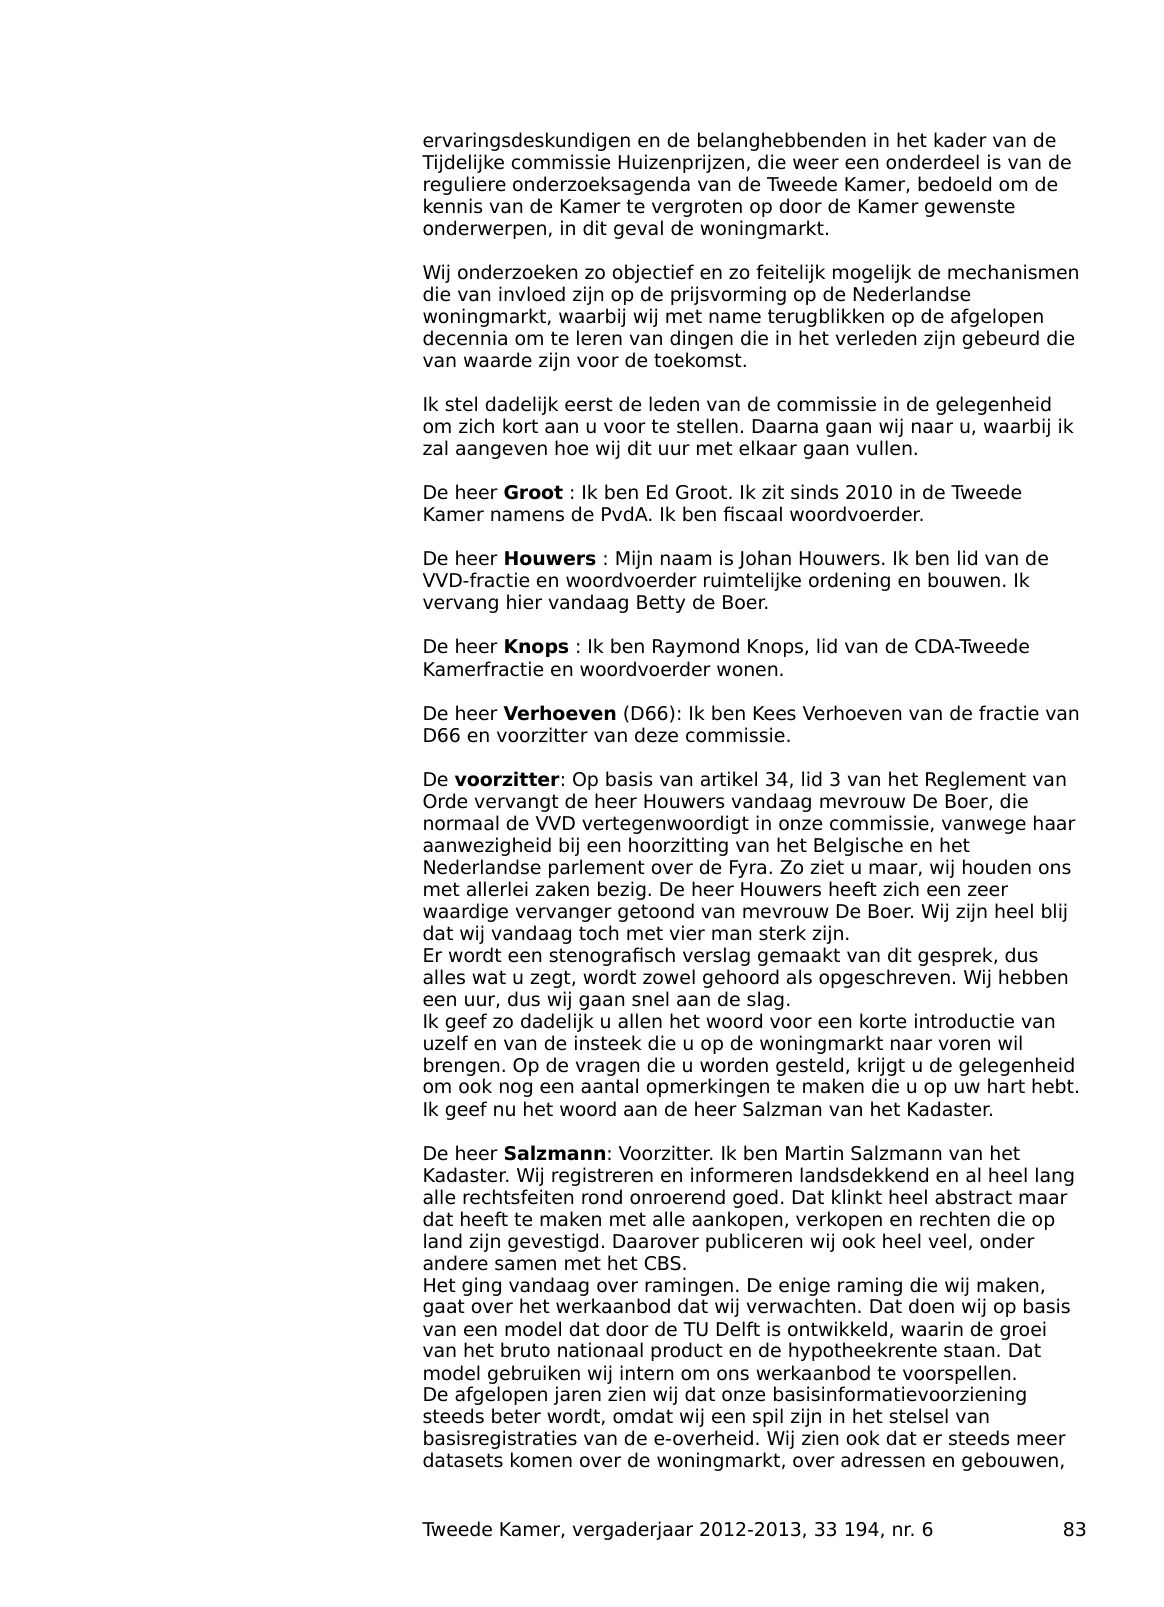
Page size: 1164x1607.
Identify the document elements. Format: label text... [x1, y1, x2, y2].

text De heer Salzmann: Voorzitter. Ik ben Martin Salzmann van het Kadaster. Wij registreren en informeren landsdekkend en al heel lang alle rechtsfeiten rond onroerend goed. Dat klinkt heel abstract maar dat heeft te maken met alle aankopen, verkopen en rechten die op land zijn gevestigd. Daarover publiceren wij ook heel veel, onder andere samen met het CBS. [422, 1143, 1087, 1274]
text De afgelopen jaren zien wij dat onze basisinformatievoorziening steeds beter wordt, omdat wij een spil zijn in het stelsel van basisregistraties van de e-overheid. Wij zien ook dat er steeds meer datasets komen over de woningmarkt, over adressen en gebouwen, [422, 1384, 1087, 1472]
text De heer Groot : Ik ben Ed Groot. Ik zit sinds 2010 in de Tweede Kamer namens de PvdA. Ik ben fiscaal woordvoerder. [422, 482, 1087, 526]
text ervaringsdeskundigen en de belanghebbenden in het kader van de Tijdelijke commissie Huizenprijzen, die weer een onderdeel is van de reguliere onderzoeksagenda van de Tweede Kamer, bedoeld om de kennis van de Kamer te vergroten op door de Kamer gewenste onderwerpen, in dit geval de woningmarkt. [422, 130, 1087, 240]
text De heer Knops : Ik ben Raymond Knops, lid van de CDA-Tweede Kamerfractie en woordvoerder wonen. [422, 636, 1087, 680]
text De heer Houwers : Mijn naam is Johan Houwers. Ik ben lid van de VVD-fractie en woordvoerder ruimtelijke ordening en bouwen. Ik vervang hier vandaag Betty de Boer. [422, 548, 1087, 614]
text Er wordt een stenografisch verslag gemaakt van dit gesprek, dus alles wat u zegt, wordt zowel gehoord als opgeschreven. Wij hebben een uur, dus wij gaan snel aan de slag. [422, 944, 1087, 1011]
text De voorzitter: Op basis van artikel 34, lid 3 van het Reglement van Orde vervangt de heer Houwers vandaag mevrouw De Boer, die normaal de VVD vertegenwoordigt in onze commissie, vanwege haar aanwezigheid bij een hoorzitting van het Belgische en het Nederlandse parlement over de Fyra. Zo ziet u maar, wij houden ons met allerlei zaken bezig. De heer Houwers heeft zich een zeer waardige vervanger getoond van mevrouw De Boer. Wij zijn heel blij dat wij vandaag toch met vier man sterk zijn. [422, 769, 1087, 944]
text Ik geef zo dadelijk u allen het woord voor een korte introductie van uzelf en van de insteek die u op de woningmarkt naar voren wil brengen. Op de vragen die u worden gesteld, krijgt u de gelegenheid om ook nog een aantal opmerkingen te maken die u op uw hart hebt. [422, 1011, 1087, 1098]
text Wij onderzoeken zo objectief en zo feitelijk mogelijk de mechanismen die van invloed zijn op de prijsvorming op de Nederlandse woningmarkt, waarbij wij met name terugblikken op de afgelopen decennia om te leren van dingen die in het verleden zijn gebeurd die van waarde zijn voor de toekomst. [422, 262, 1087, 372]
text Ik geef nu het woord aan de heer Salzman van het Kadaster. [422, 1098, 1087, 1120]
text Ik stel dadelijk eerst de leden van de commissie in de gelegenheid om zich kort aan u voor te stellen. Daarna gaan wij naar u, waarbij ik zal aangeven hoe wij dit uur met elkaar gaan vullen. [422, 394, 1087, 460]
text De heer Verhoeven (D66): Ik ben Kees Verhoeven van de fractie van D66 en voorzitter van deze commissie. [422, 703, 1087, 747]
text Het ging vandaag over ramingen. De enige raming die wij maken, gaat over het werkaanbod dat wij verwachten. Dat doen wij op basis van een model dat door de TU Delft is ontwikkeld, waarin de groei van het bruto nationaal product en de hypotheekrente staan. Dat model gebruiken wij intern om ons werkaanbod te voorspellen. [422, 1274, 1087, 1384]
